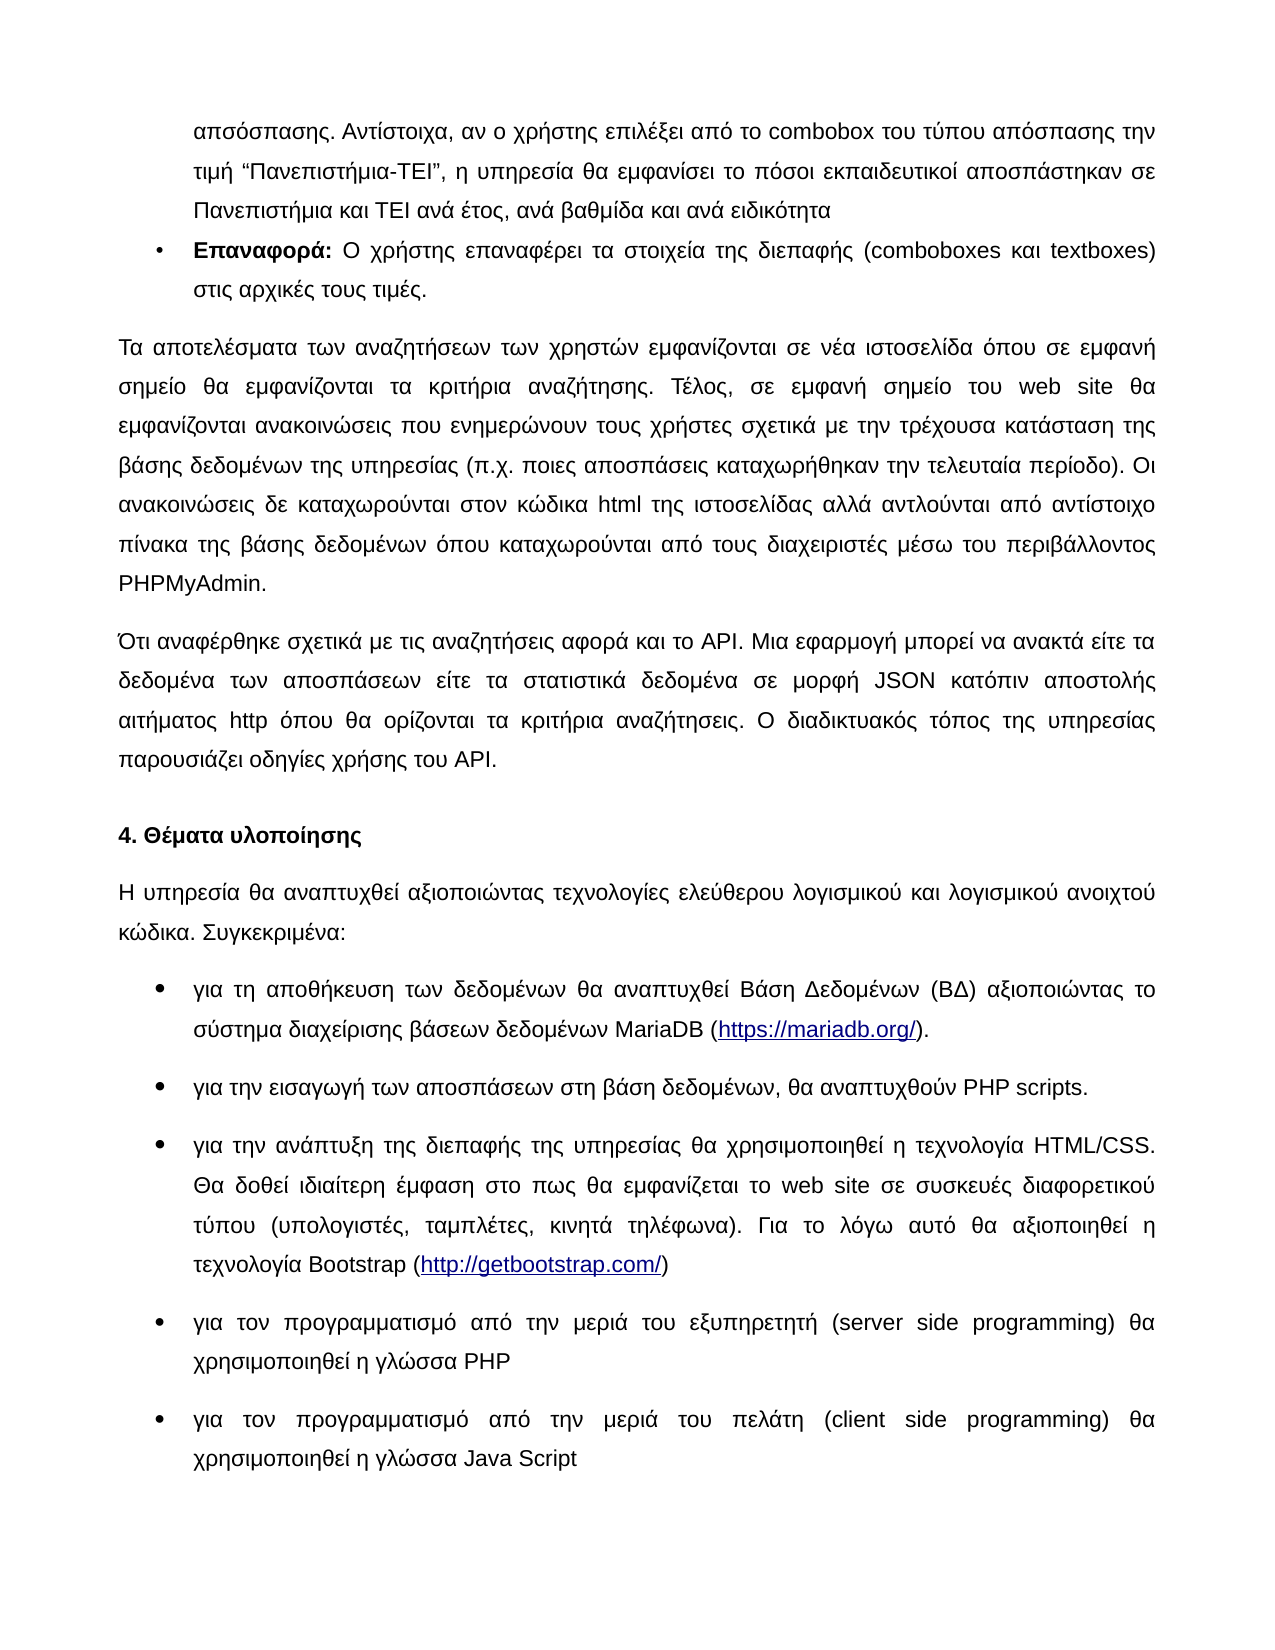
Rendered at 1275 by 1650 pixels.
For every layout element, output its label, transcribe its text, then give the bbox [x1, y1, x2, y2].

list για τον προγραμματισμό από την μεριά του πελάτη (client side programming) θα χρησιμοποιηθεί η γλώσσα Java Script [156, 1406, 1157, 1471]
list για την εισαγωγή των αποσπάσεων στη βάση δεδομένων, θα αναπτυχθούν PHP scripts. [156, 1074, 1157, 1101]
list για τη αποθήκευση των δεδομένων θα αναπτυχθεί Βάση Δεδομένων (ΒΔ) αξιοποιώντας το σύστημα διαχείρισης βάσεων δεδομένων MariaDB (https://mariadb.org/). [156, 976, 1157, 1043]
list για την ανάπτυξη της διεπαφής της υπηρεσίας θα χρησιμοποιηθεί η τεχνολογία HTML/CSS. Θα δοθεί ιδιαίτερη έμφαση στο πως θα εμφανίζεται το web site σε συσκευές διαφορετικού τύπου (υπολογιστές, ταμπλέτες, κινητά τηλέφωνα). Για το λόγω αυτό θα αξιοποιηθεί η τεχνολογία Bootstrap (http://getbootstrap.com/) [156, 1132, 1157, 1277]
list για τον προγραμματισμό από την μεριά του εξυπηρετητή (server side programming) θα χρησιμοποιηθεί η γλώσσα PHP [156, 1309, 1157, 1374]
text Η υπηρεσία θα αναπτυχθεί αξιοποιώντας τεχνολογίες ελεύθερου λογισμικού και λογισμικού ανοιχτού κώδικα. Συγκεκριμένα: [118, 879, 1157, 945]
list απσόσπασης. Αντίστοιχα, αν ο χρήστης επιλέξει από το combobox του τύπου απόσπασης την τιμή “Πανεπιστήμια-ΤΕΙ”, η υπηρεσία θα εμφανίσει το πόσοι εκπαιδευτικοί αποσπάστηκαν σε Πανεπιστήμια και ΤΕΙ ανά έτος, ανά βαθμίδα και ανά ειδικότητα [156, 118, 1157, 223]
text 4. Θέματα υλοποίησης [118, 822, 1157, 848]
list Επαναφορά: Ο χρήστης επαναφέρει τα στοιχεία της διεπαφής (comboboxes και textboxes) στις αρχικές τους τιμές. [156, 237, 1157, 302]
text Τα αποτελέσματα των αναζητήσεων των χρηστών εμφανίζονται σε νέα ιστοσελίδα όπου σε εμφανή σημείο θα εμφανίζονται τα κριτήρια αναζήτησης. Τέλος, σε εμφανή σημείο του web site θα εμφανίζονται ανακοινώσεις που ενημερώνουν τους χρήστες σχετικά με την τρέχουσα κατάσταση της βάσης δεδομένων της υπηρεσίας (π.χ. ποιες αποσπάσεις καταχωρήθηκαν την τελευταία περίοδο). Οι ανακοινώσεις δε καταχωρούνται στον κώδικα html της ιστοσελίδας αλλά αντλούνται από αντίστοιχο πίνακα της βάσης δεδομένων όπου καταχωρούνται από τους διαχειριστές μέσω του περιβάλλοντος PHPMyAdmin. [118, 333, 1157, 597]
text Ότι αναφέρθηκε σχετικά με τις αναζητήσεις αφορά και το API. Μια εφαρμογή μπορεί να ανακτά είτε τα δεδομένα των αποσπάσεων είτε τα στατιστικά δεδομένα σε μορφή JSON κατόπιν αποστολής αιτήματος http όπου θα ορίζονται τα κριτήρια αναζήτησεις. Ο διαδικτυακός τόπος της υπηρεσίας παρουσιάζει οδηγίες χρήσης του API. [118, 628, 1157, 773]
